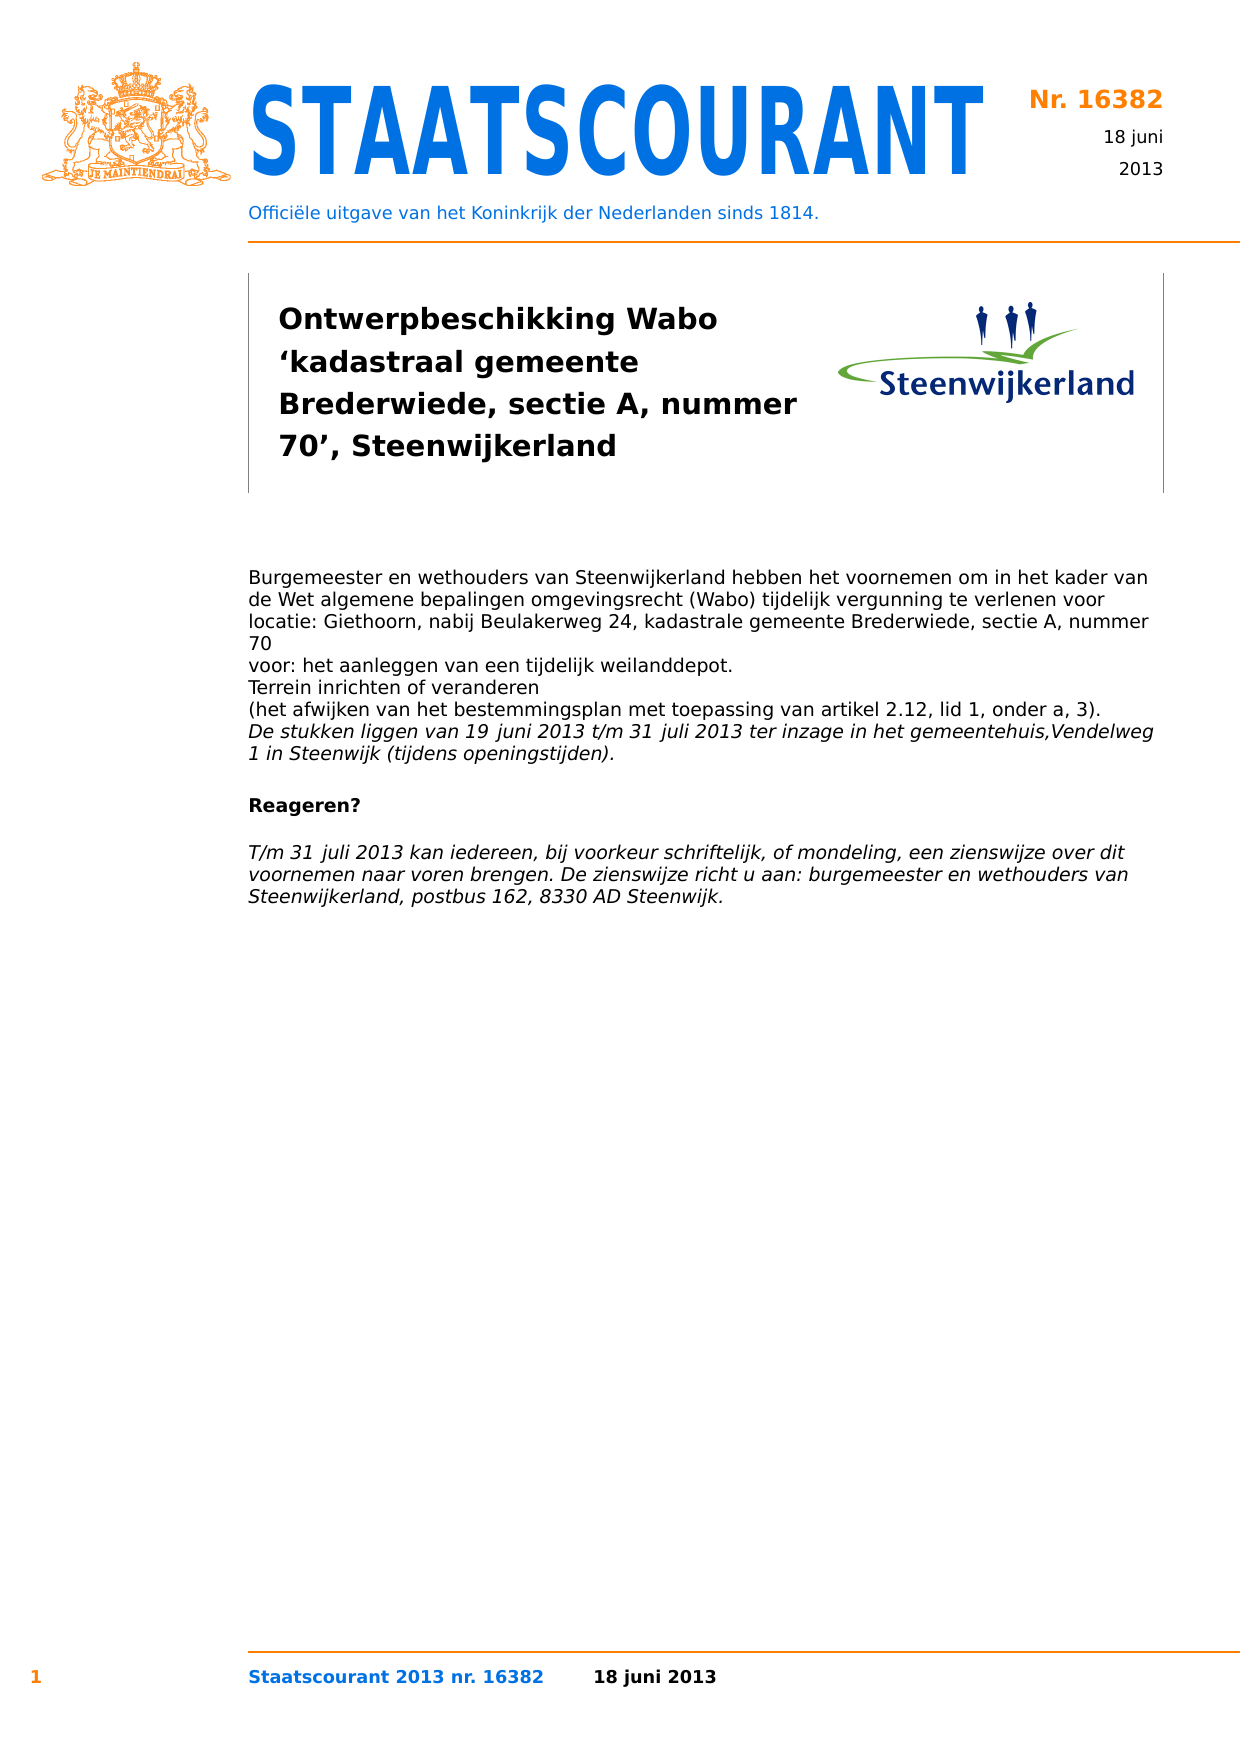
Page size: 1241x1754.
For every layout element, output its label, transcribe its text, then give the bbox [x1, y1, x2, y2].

table_cell 18 juni [998, 121, 1240, 153]
subtitle Reageren? [248, 795, 1163, 817]
table_header STAATSCOURANT [248, 62, 998, 203]
text Terrein inrichten of veranderen [248, 677, 1163, 699]
table_cell Officiële uitgave van het Koninkrijk der Nederlanden sinds 1814. [248, 203, 1240, 241]
text (het afwijken van het bestemmingsplan met toepassing van artikel 2.12, lid 1, onder a, 3). [248, 699, 1163, 721]
table_cell 2013 [998, 153, 1240, 203]
text De stukken liggen van 19 juni 2013 t/m 31 juli 2013 ter inzage in het gemeentehuis,Vendelweg 1 in Steenwijk (tijdens openingstijden). [248, 721, 1163, 765]
table_header Nr. 16382 [998, 62, 1240, 121]
text locatie: Giethoorn, nabij Beulakerweg 24, kadastrale gemeente Brederwiede, sectie A, nummer 70 [248, 611, 1163, 655]
picture [41, 62, 231, 186]
picture [838, 302, 1134, 403]
text Burgemeester en wethouders van Steenwijkerland hebben het voornemen om in het kader van de Wet algemene bepalingen omgevingsrecht (Wabo) tijdelijk vergunning te verlenen voor [248, 567, 1163, 611]
text T/m 31 juli 2013 kan iedereen, bij voorkeur schriftelijk, of mondeling, een zienswijze over dit voornemen naar voren brengen. De zienswijze richt u aan: burgemeester en wethouders van Steenwijkerland, postbus 162, 8330 AD Steenwijk. [248, 842, 1163, 908]
text voor: het aanleggen van een tijdelijk weilanddepot. [248, 655, 1163, 677]
subtitle Ontwerpbeschikking Wabo ‘kadastraal gemeente Brederwiede, sectie A, nummer 70’, Steenwijkerland [249, 273, 1163, 493]
table_header [25, 62, 248, 241]
